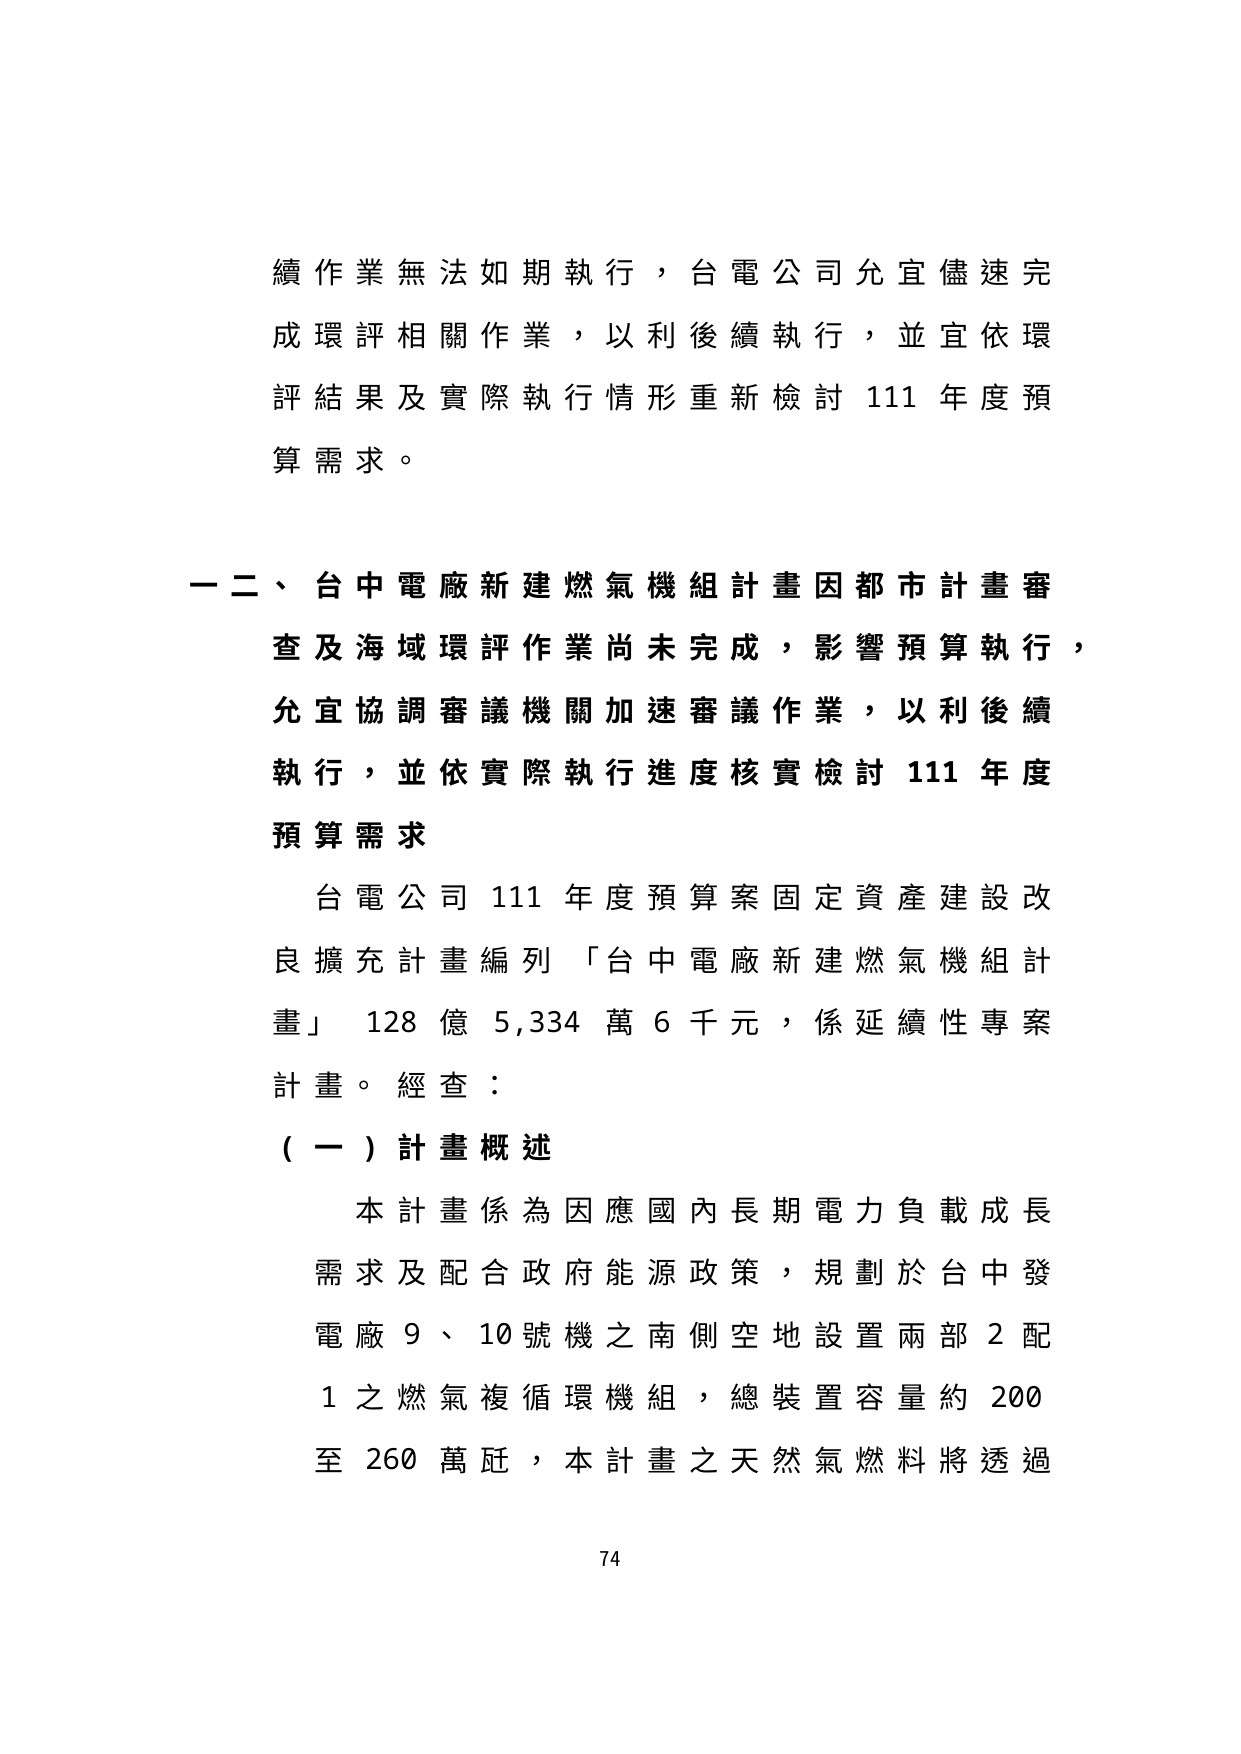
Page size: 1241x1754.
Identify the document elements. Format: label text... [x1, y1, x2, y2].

text (一)計畫概述 [242, 1104, 1058, 1167]
text 一二、台中電廠新建燃氣機組計畫因都市計畫審查及海域環評作業尚未完成，影響預算執行，允宜協調審議機關加速審議作業，以利後續執行，並依實際執行進度核實檢討111年度預算需求 [183, 542, 1058, 854]
text 本計畫係為因應國內長期電力負載成長需求及配合政府能源政策，規劃於台中發電廠9、10號機之南側空地設置兩部2配1之燃氣複循環機組，總裝置容量約200至260萬瓩，本計畫之天然氣燃料將透過 [271, 1167, 1058, 1479]
text 續作業無法如期執行，台電公司允宜儘速完成環評相關作業，以利後續執行，並宜依環評結果及實際執行情形重新檢討111年度預算需求。 [242, 229, 1058, 479]
text 台電公司111年度預算案固定資產建設改良擴充計畫編列「台中電廠新建燃氣機組計畫」128億5,334萬6千元，係延續性專案計畫。經查： [242, 854, 1058, 1104]
